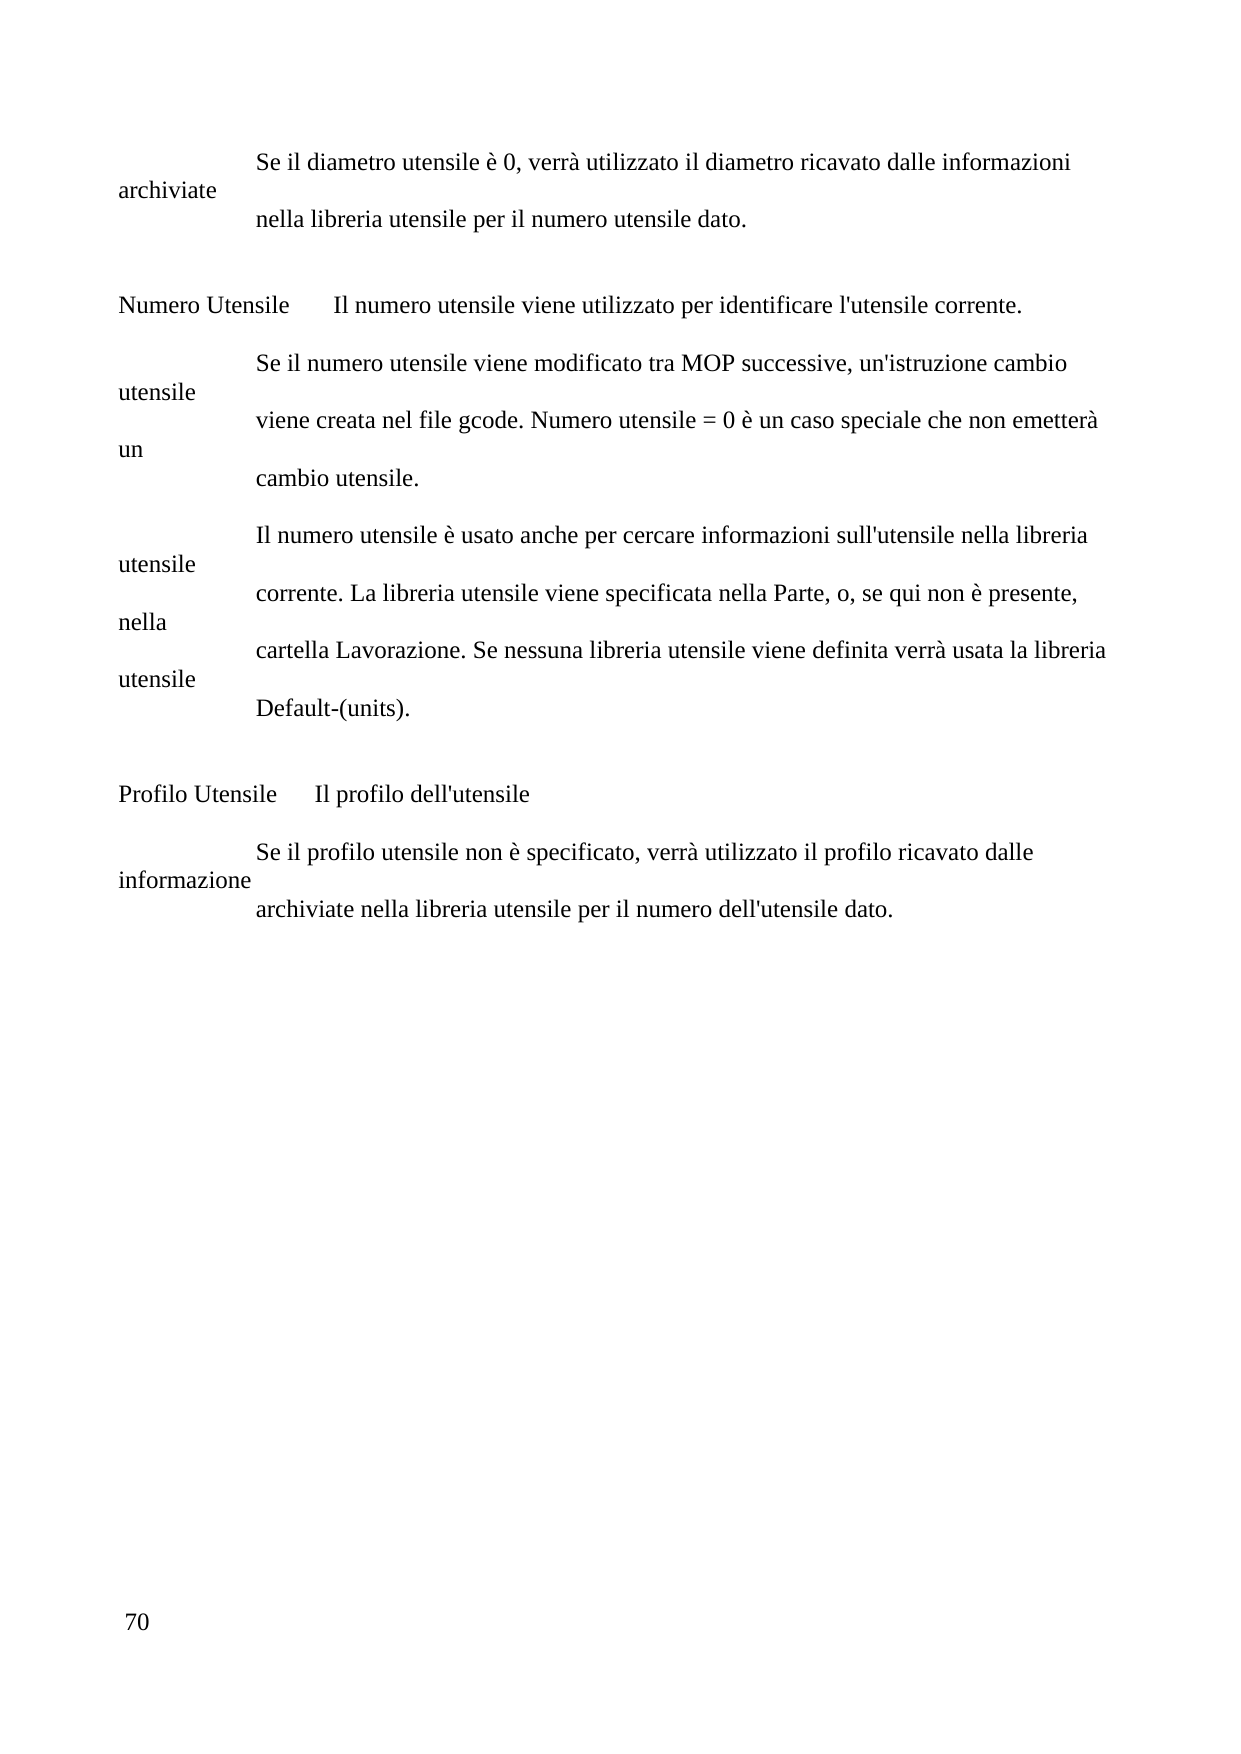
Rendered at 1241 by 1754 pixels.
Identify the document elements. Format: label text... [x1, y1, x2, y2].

text Default-(units). [118, 693, 1122, 722]
text cartella Lavorazione. Se nessuna libreria utensile viene definita verrà usata la libreria utensile [118, 636, 1122, 693]
text Profilo Utensile Il profilo dell'utensile [118, 779, 1122, 808]
text corrente. La libreria utensile viene specificata nella Parte, o, se qui non è presente, nella [118, 578, 1122, 636]
text nella libreria utensile per il numero utensile dato. [118, 204, 1122, 233]
text cambio utensile. [118, 463, 1122, 492]
text Se il numero utensile viene modificato tra MOP successive, un'istruzione cambio utensile [118, 348, 1122, 406]
text Se il profilo utensile non è specificato, verrà utilizzato il profilo ricavato dalle informazione [118, 837, 1122, 894]
text Se il diametro utensile è 0, verrà utilizzato il diametro ricavato dalle informazioni archiviate [118, 147, 1122, 204]
text viene creata nel file gcode. Numero utensile = 0 è un caso speciale che non emetterà un [118, 406, 1122, 463]
text Il numero utensile è usato anche per cercare informazioni sull'utensile nella libreria utensile [118, 521, 1122, 578]
text archiviate nella libreria utensile per il numero dell'utensile dato. [118, 894, 1122, 923]
text Numero Utensile Il numero utensile viene utilizzato per identificare l'utensile corrente. [118, 291, 1122, 319]
